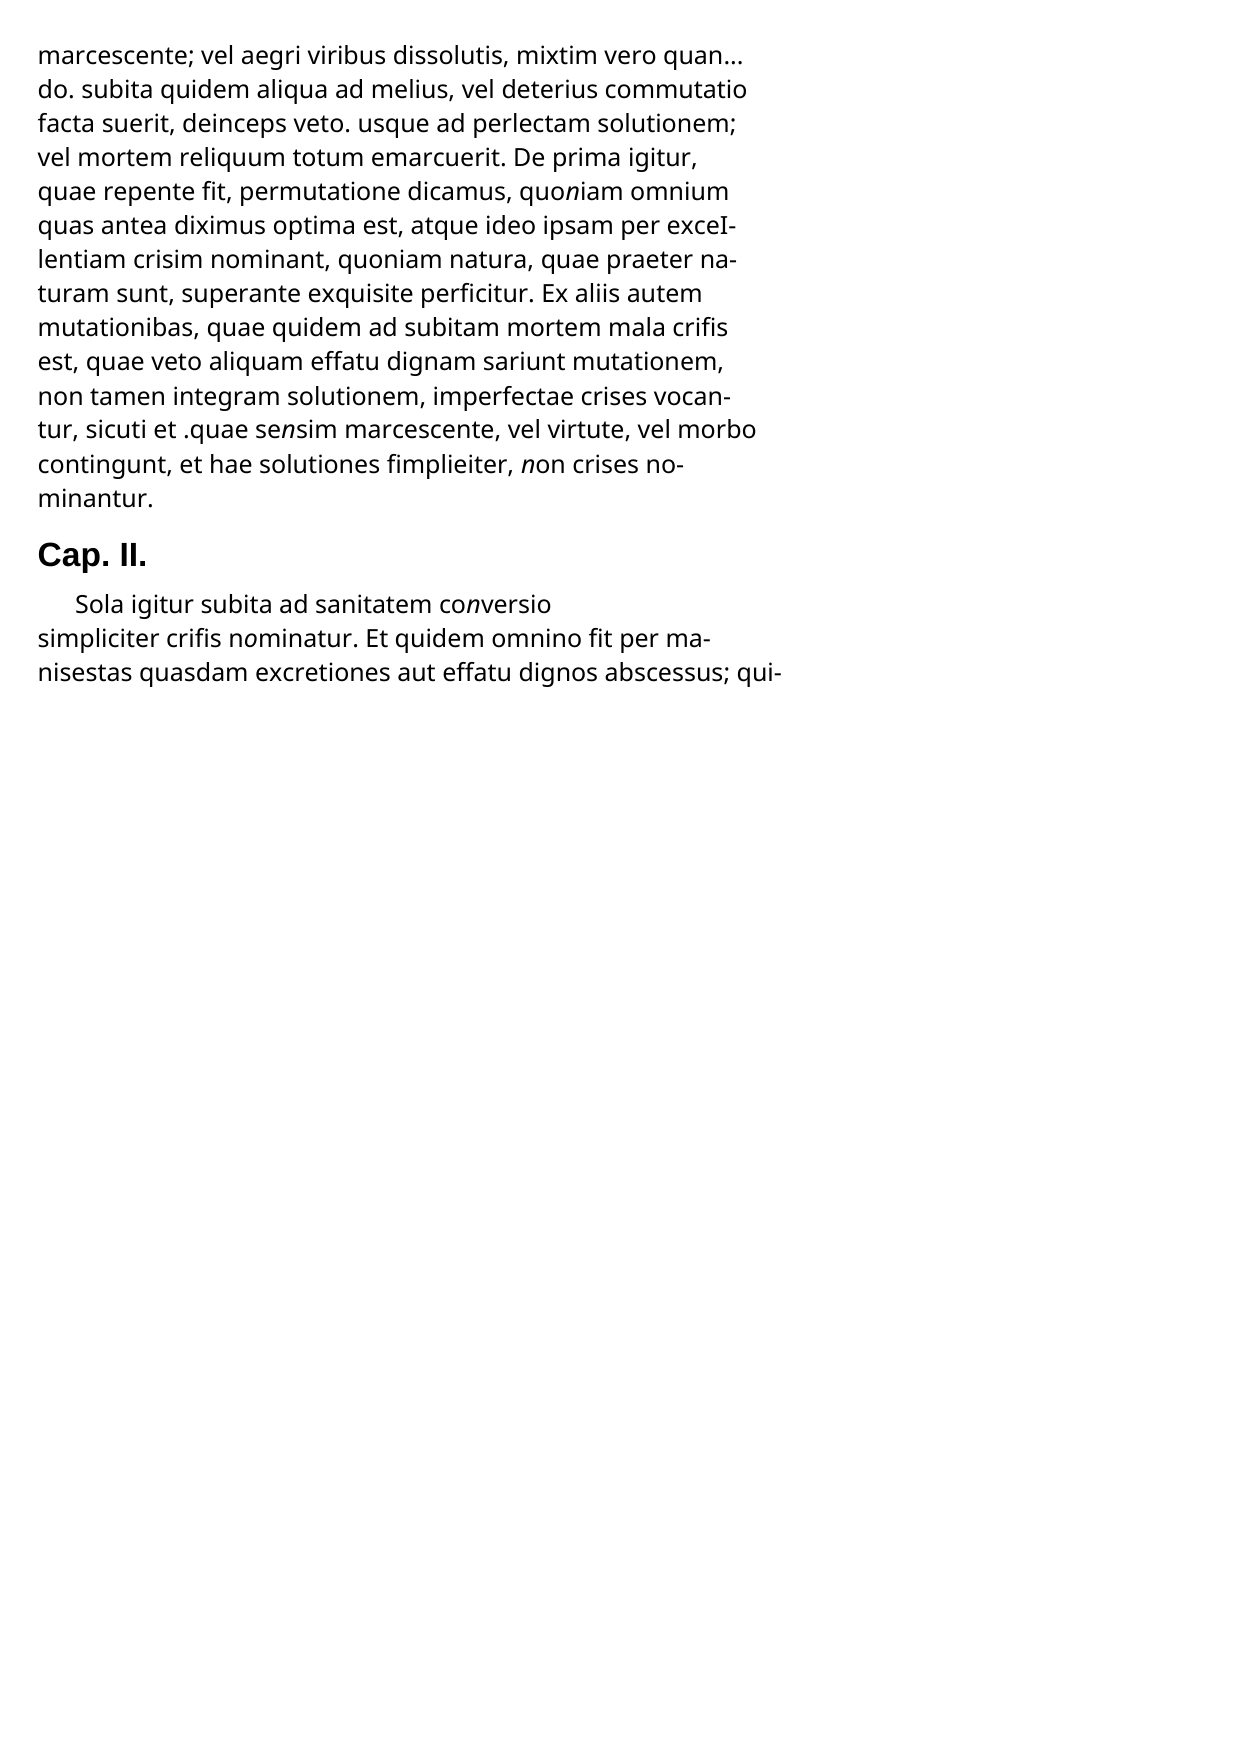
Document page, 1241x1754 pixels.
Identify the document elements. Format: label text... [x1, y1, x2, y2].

subtitle Cap. II. [37, 535, 1203, 574]
text marcescente; vel aegri viribus dissolutis, mixtim vero quan... do. subita quidem aliqua ad melius, vel deterius commutatio facta suerit, deinceps veto. usque ad perlectam solutionem; vel mortem reliquum totum emarcuerit. De prima igitur, quae repente fit, permutatione dicamus, quoniam omnium quas antea diximus optima est, atque ideo ipsam per exceI- lentiam crisim nominant, quoniam natura, quae praeter na- turam sunt, superante exquisite perficitur. Ex aliis autem mutationibas, quae quidem ad subitam mortem mala crifis est, quae veto aliquam effatu dignam sariunt mutationem, non tamen integram solutionem, imperfectae crises vocan- tur, sicuti et .quae sensim marcescente, vel virtute, vel morbo contingunt, et hae solutiones fimplieiter, non crises no- minantur. [37, 37, 1203, 514]
text Sola igitur subita ad sanitatem conversio simpliciter crifis nominatur. Et quidem omnino fit per ma- nisestas quasdam excretiones aut effatu dignos abscessus; qui- [37, 586, 1203, 688]
